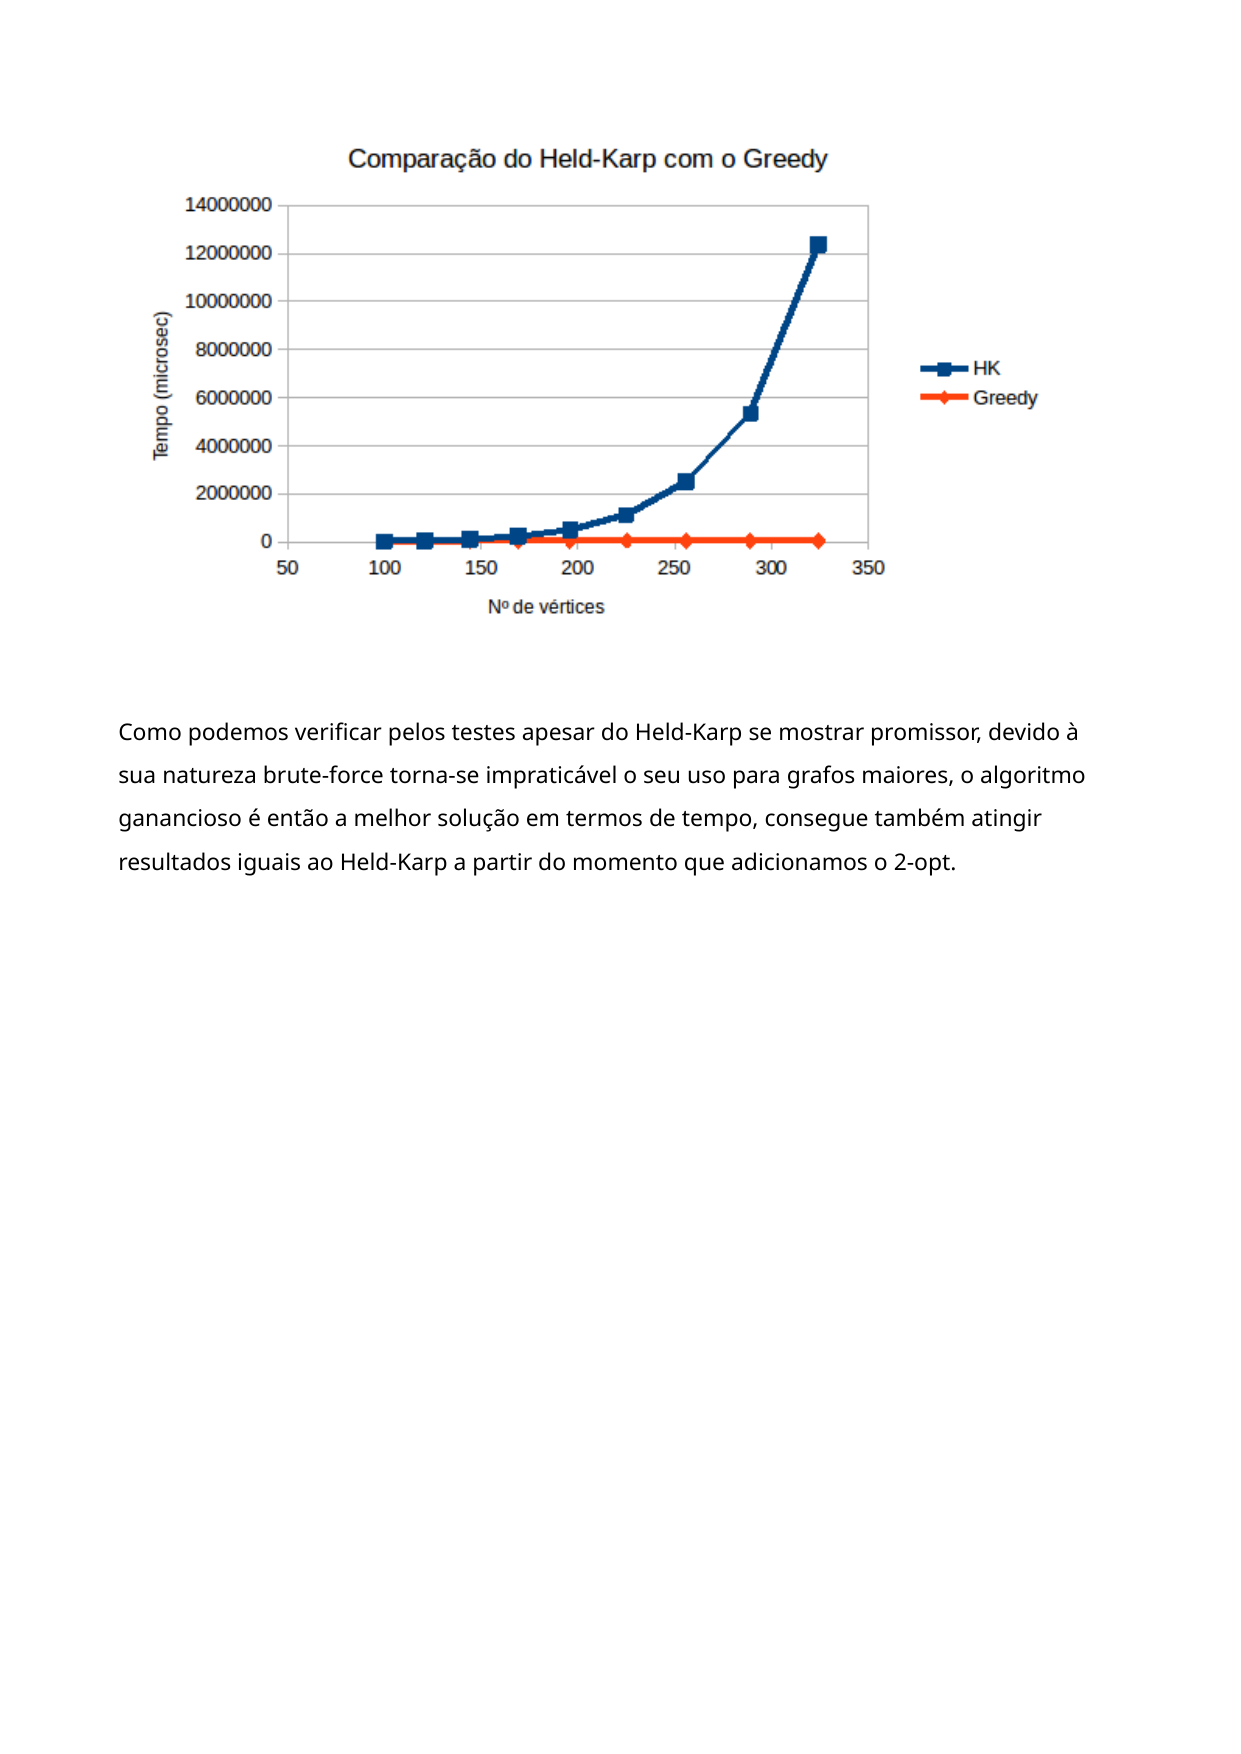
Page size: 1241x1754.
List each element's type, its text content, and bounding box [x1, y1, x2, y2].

text Como podemos verificar pelos testes apesar do Held-Karp se mostrar promissor, devido à sua natureza brute-force torna-se impraticável o seu uso para grafos maiores, o algoritmo ganancioso é então a melhor solução em termos de tempo, consegue também atingir resultados iguais ao Held-Karp a partir do momento que adicionamos o 2-opt. [118, 716, 1122, 877]
picture [118, 118, 1059, 648]
